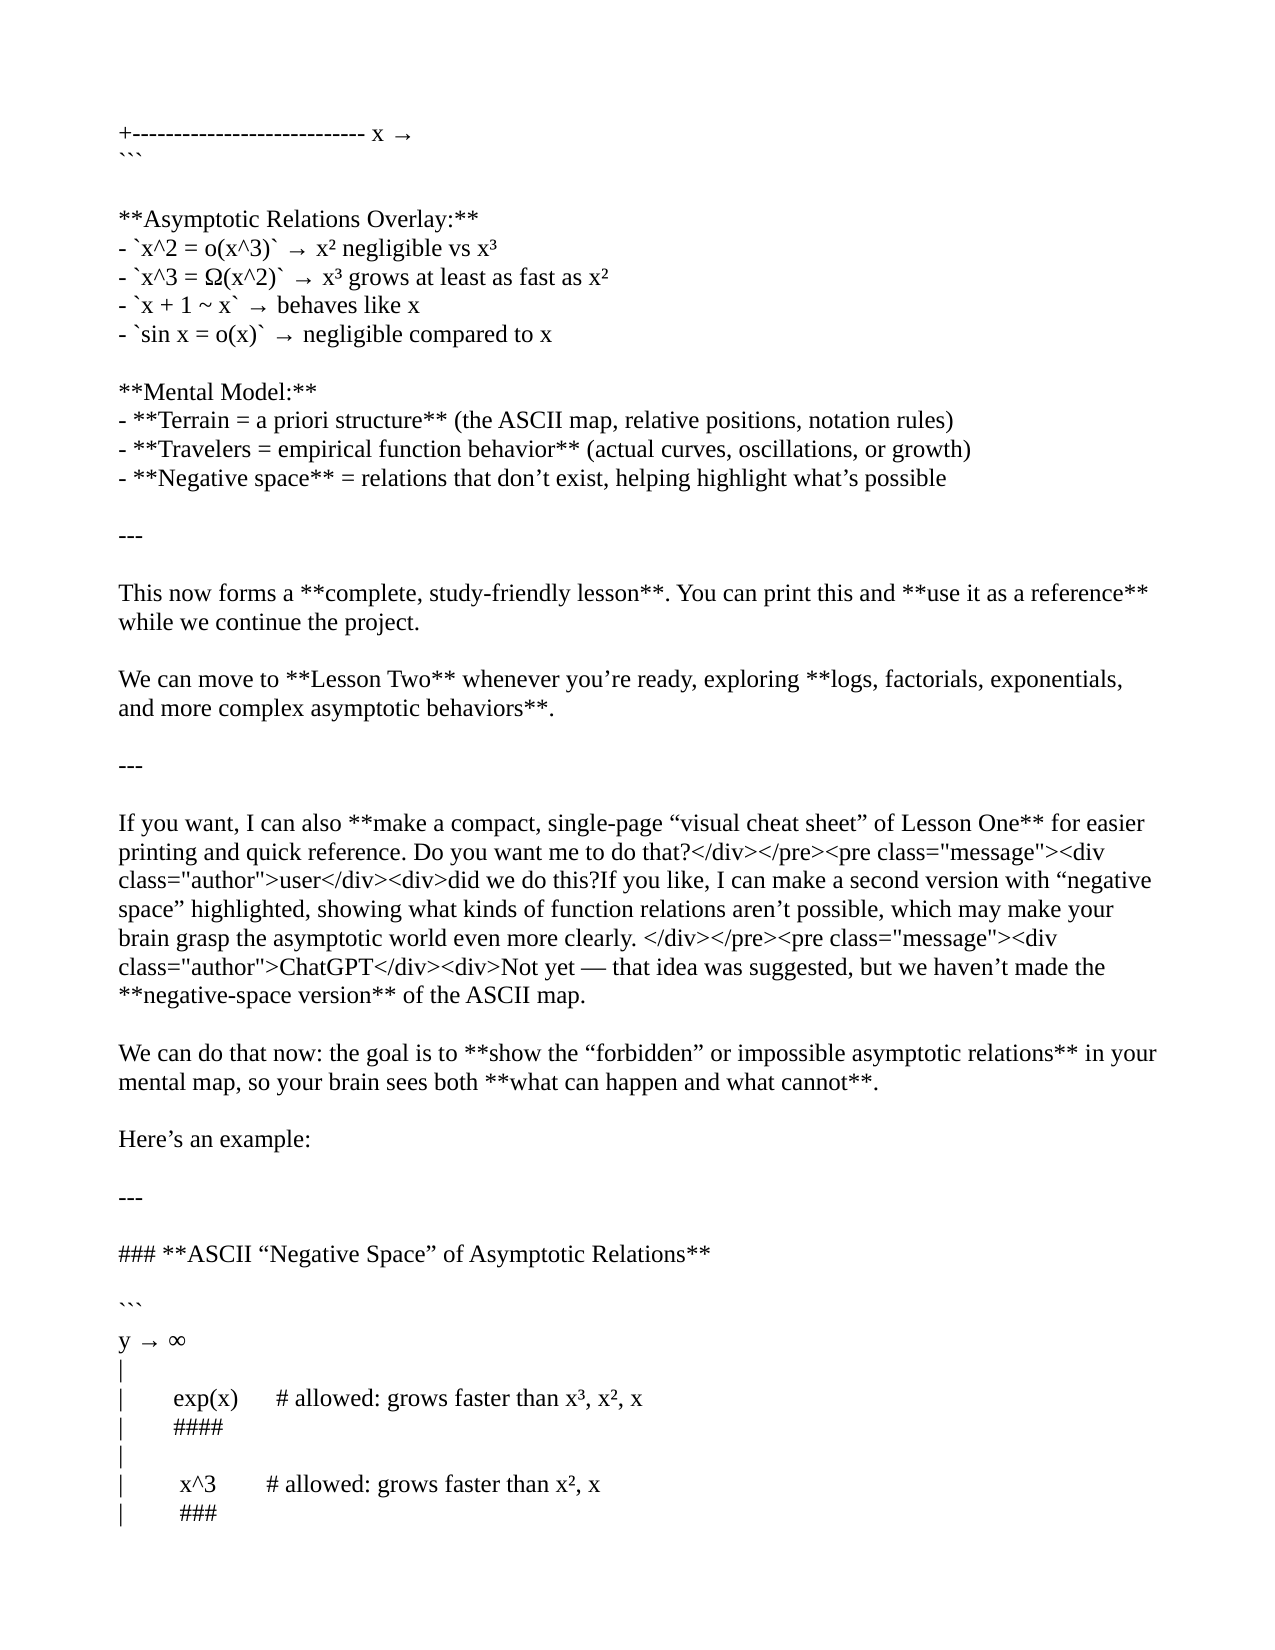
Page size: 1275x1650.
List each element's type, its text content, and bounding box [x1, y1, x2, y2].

text - `sin x = o(x)` → negligible compared to x [118, 319, 1157, 348]
text - `x^2 = o(x^3)` → x² negligible vs x³ [118, 233, 1157, 262]
text | ### [118, 1498, 1157, 1527]
text - **Negative space** = relations that don’t exist, helping highlight what’s possible [118, 463, 1157, 492]
text ``` [118, 1297, 1157, 1326]
text We can do that now: the goal is to **show the “forbidden” or impossible asymptotic relations** in your mental map, so your brain sees both **what can happen and what cannot**. [118, 1038, 1157, 1096]
text **Asymptotic Relations Overlay:** [118, 204, 1157, 233]
text | exp(x) # allowed: grows faster than x³, x², x [118, 1383, 1157, 1412]
text - `x^3 = Ω(x^2)` → x³ grows at least as fast as x² [118, 262, 1157, 291]
text +---------------------------- x → [118, 118, 1157, 147]
text --- [118, 1182, 1157, 1211]
text y → ∞ [118, 1326, 1157, 1354]
text | #### [118, 1412, 1157, 1441]
text --- [118, 751, 1157, 779]
text **Mental Model:** [118, 377, 1157, 406]
text | x^3 # allowed: grows faster than x², x [118, 1469, 1157, 1498]
text If you want, I can also **make a compact, single-page “visual cheat sheet” of Lesson One** for easier printing and quick reference. Do you want me to do that?</div></pre><pre class="message"><div class="author">user</div><div>did we do this?If you like, I can make a second version with “negative space” highlighted, showing what kinds of function relations aren’t possible, which may make your brain grasp the asymptotic world even more clearly. </div></pre><pre class="message"><div class="author">ChatGPT</div><div>Not yet — that idea was suggested, but we haven’t made the **negative-space version** of the ASCII map. [118, 808, 1157, 1009]
text - `x + 1 ~ x` → behaves like x [118, 291, 1157, 319]
text This now forms a **complete, study-friendly lesson**. You can print this and **use it as a reference** while we continue the project. [118, 578, 1157, 636]
text --- [118, 521, 1157, 549]
text We can move to **Lesson Two** whenever you’re ready, exploring **logs, factorials, exponentials, and more complex asymptotic behaviors**. [118, 664, 1157, 722]
text ``` [118, 147, 1157, 176]
text - **Terrain = a priori structure** (the ASCII map, relative positions, notation rules) [118, 406, 1157, 434]
text | [118, 1441, 1157, 1469]
text ### **ASCII “Negative Space” of Asymptotic Relations** [118, 1239, 1157, 1268]
text Here’s an example: [118, 1124, 1157, 1153]
text - **Travelers = empirical function behavior** (actual curves, oscillations, or growth) [118, 434, 1157, 463]
text | [118, 1354, 1157, 1383]
